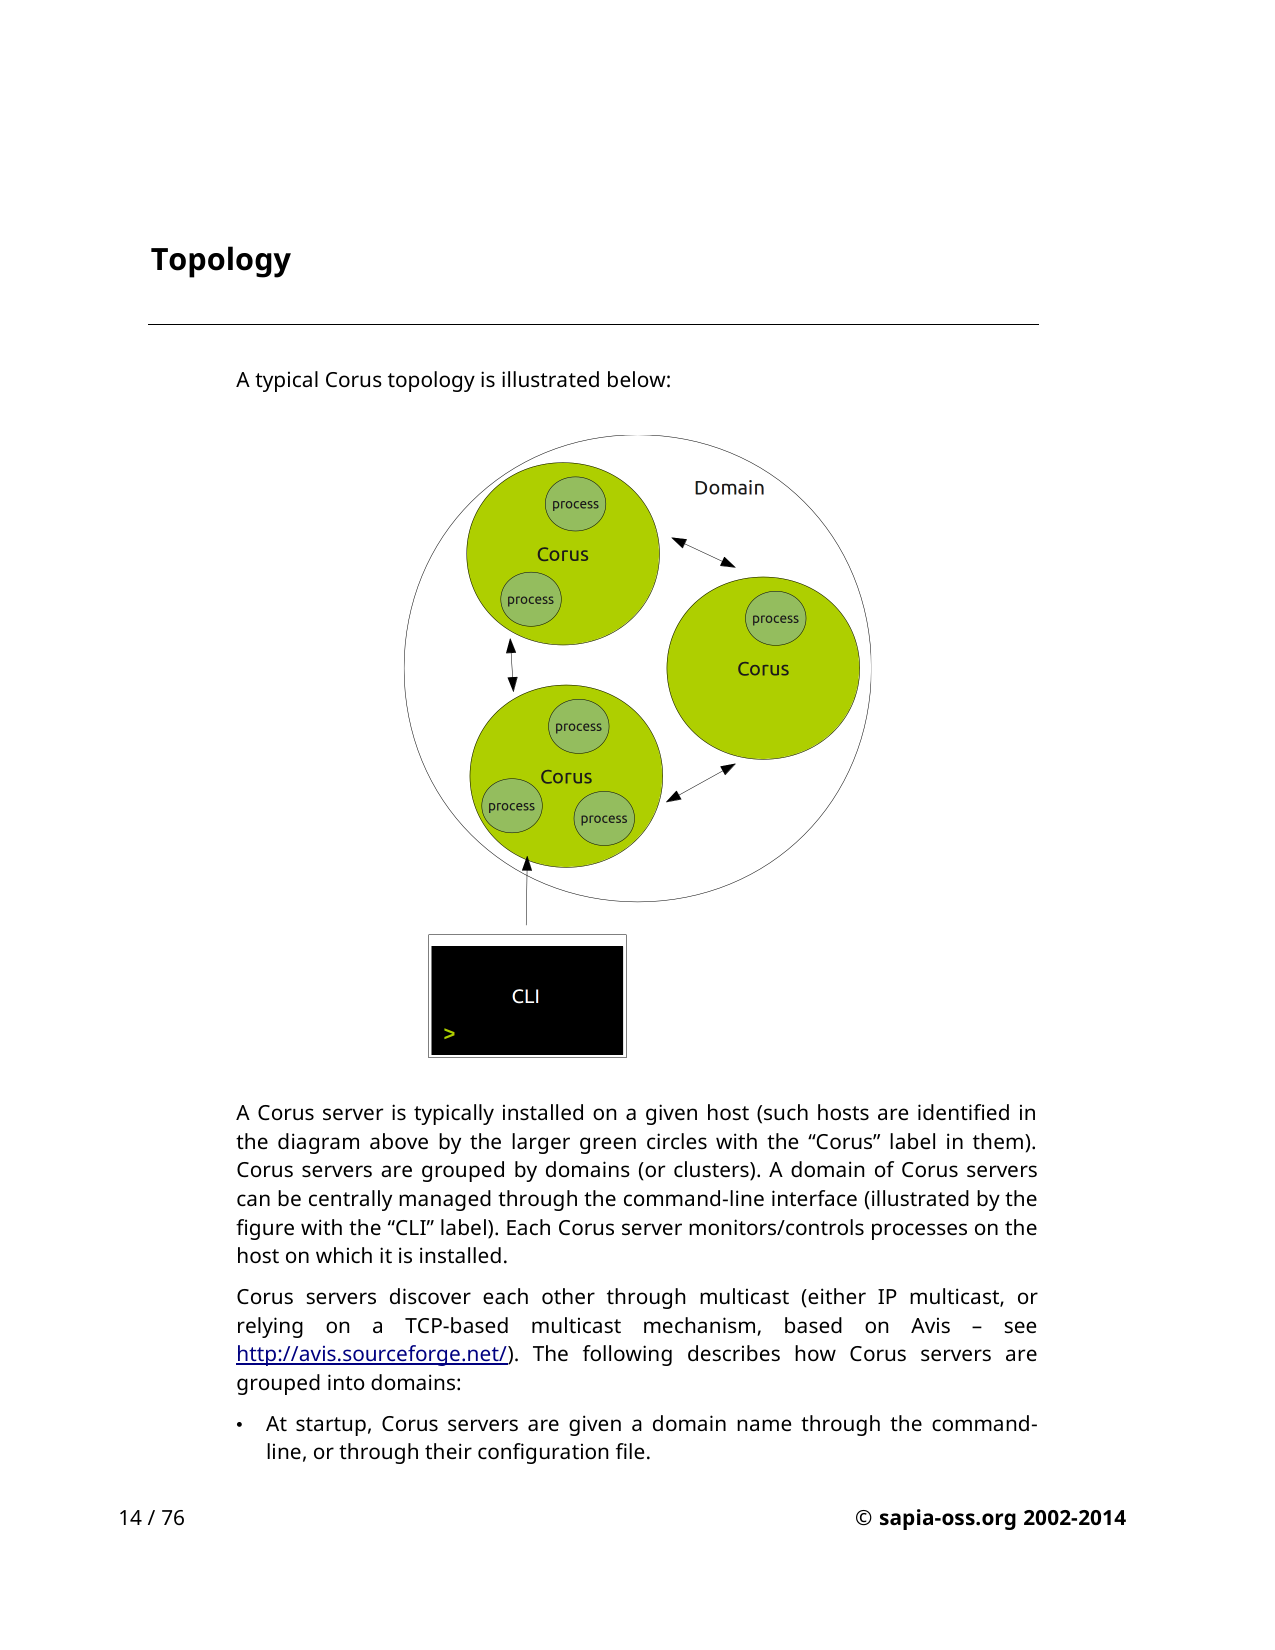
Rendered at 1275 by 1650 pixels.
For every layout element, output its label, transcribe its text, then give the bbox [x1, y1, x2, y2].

text Corus servers discover each other through multicast (either IP multicast, or relying on a TCP-based multicast mechanism, based on Avis – see http://avis.sourceforge.net/). The following describes how Corus servers are grouped into domains: [236, 1282, 1039, 1396]
subtitle Topology [148, 235, 1039, 324]
list At startup, Corus servers are given a domain name through the command-line, or through their configuration file. [236, 1409, 1039, 1466]
text A Corus server is typically installed on a given host (such hosts are identified in the diagram above by the larger green circles with the “Corus” label in them). Corus servers are grouped by domains (or clusters). A domain of Corus servers can be centrally managed through the command-line interface (illustrated by the figure with the “CLI” label). Each Corus server monitors/controls processes on the host on which it is installed. [236, 1098, 1039, 1269]
text A typical Corus topology is illustrated below: [236, 365, 1039, 394]
picture [403, 435, 872, 1058]
